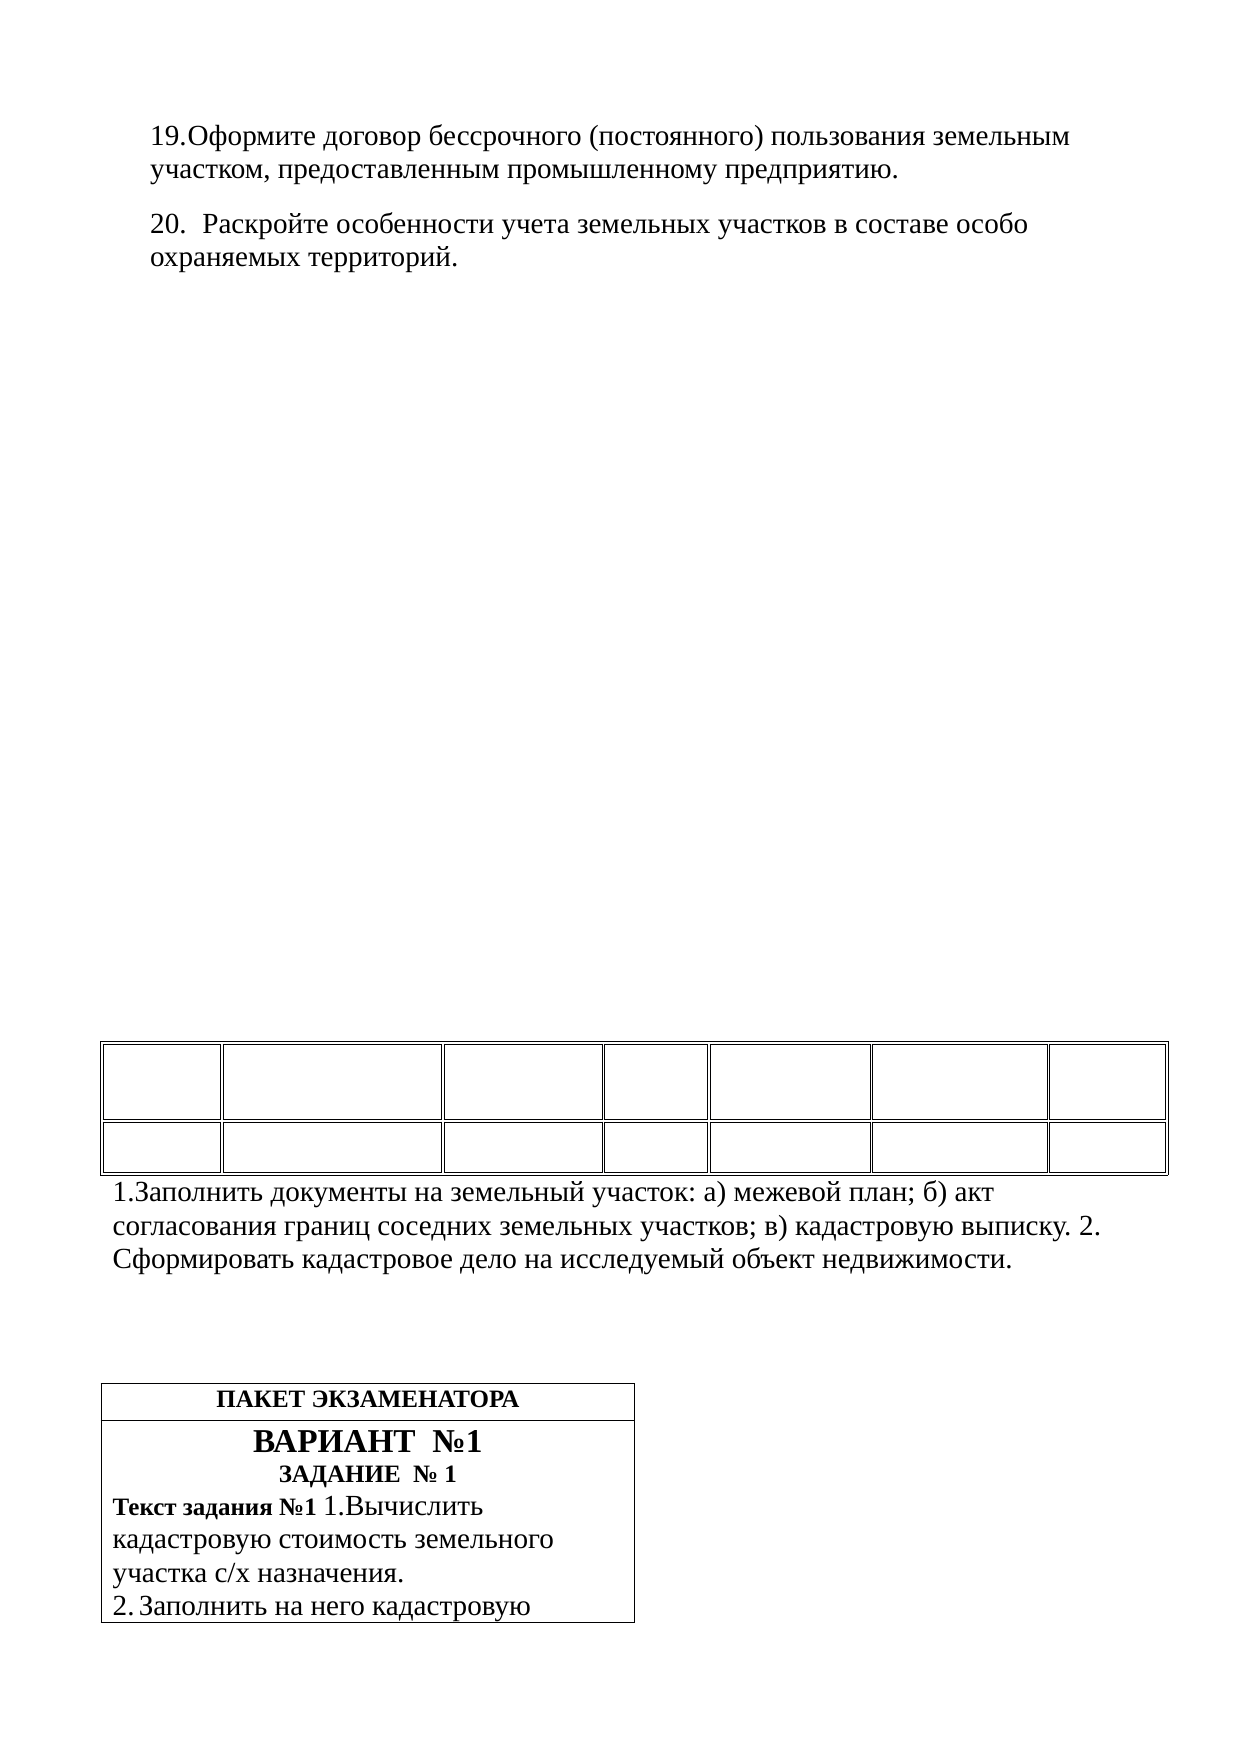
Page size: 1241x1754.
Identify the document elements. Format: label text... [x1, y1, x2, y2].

table_cell [635, 1420, 1167, 1622]
list Раскройте особенности учета земельных участков в составе особо охраняемых территорий. [150, 206, 1152, 273]
text Сформировать кадастровое дело на исследуемый объект недвижимости. [112, 1242, 1152, 1275]
table_cell [711, 1123, 870, 1172]
list Оформите договор бессрочного (постоянного) пользования земельным участком, предоставленным промышленному предприятию. [150, 118, 1152, 185]
table_header ПАКЕТ ЭКЗАМЕНАТОРА [102, 1384, 634, 1420]
table_cell ВАРИАНТ №1 ЗАДАНИЕ № 1 Текст задания №1 1.Вычислить кадастровую стоимость земельного участка с/х назначения. 2. Заполнить на него кадастровую [102, 1421, 634, 1622]
table_header [104, 1045, 220, 1119]
table_cell [605, 1123, 707, 1172]
table_cell [1050, 1123, 1165, 1172]
table_header [445, 1045, 602, 1119]
table_header [711, 1045, 870, 1119]
table_header [635, 1383, 1167, 1420]
table_header [224, 1045, 441, 1119]
table_cell [873, 1123, 1047, 1172]
text 1.Заполнить документы на земельный участок: а) межевой план; б) акт согласования границ соседних земельных участков; в) кадастровую выписку. 2. [112, 1176, 1152, 1242]
table_cell [224, 1123, 441, 1172]
table_cell [104, 1123, 220, 1172]
table_header [873, 1045, 1047, 1119]
table_header [605, 1045, 707, 1119]
table_header [1050, 1045, 1165, 1119]
table_cell [445, 1123, 602, 1172]
